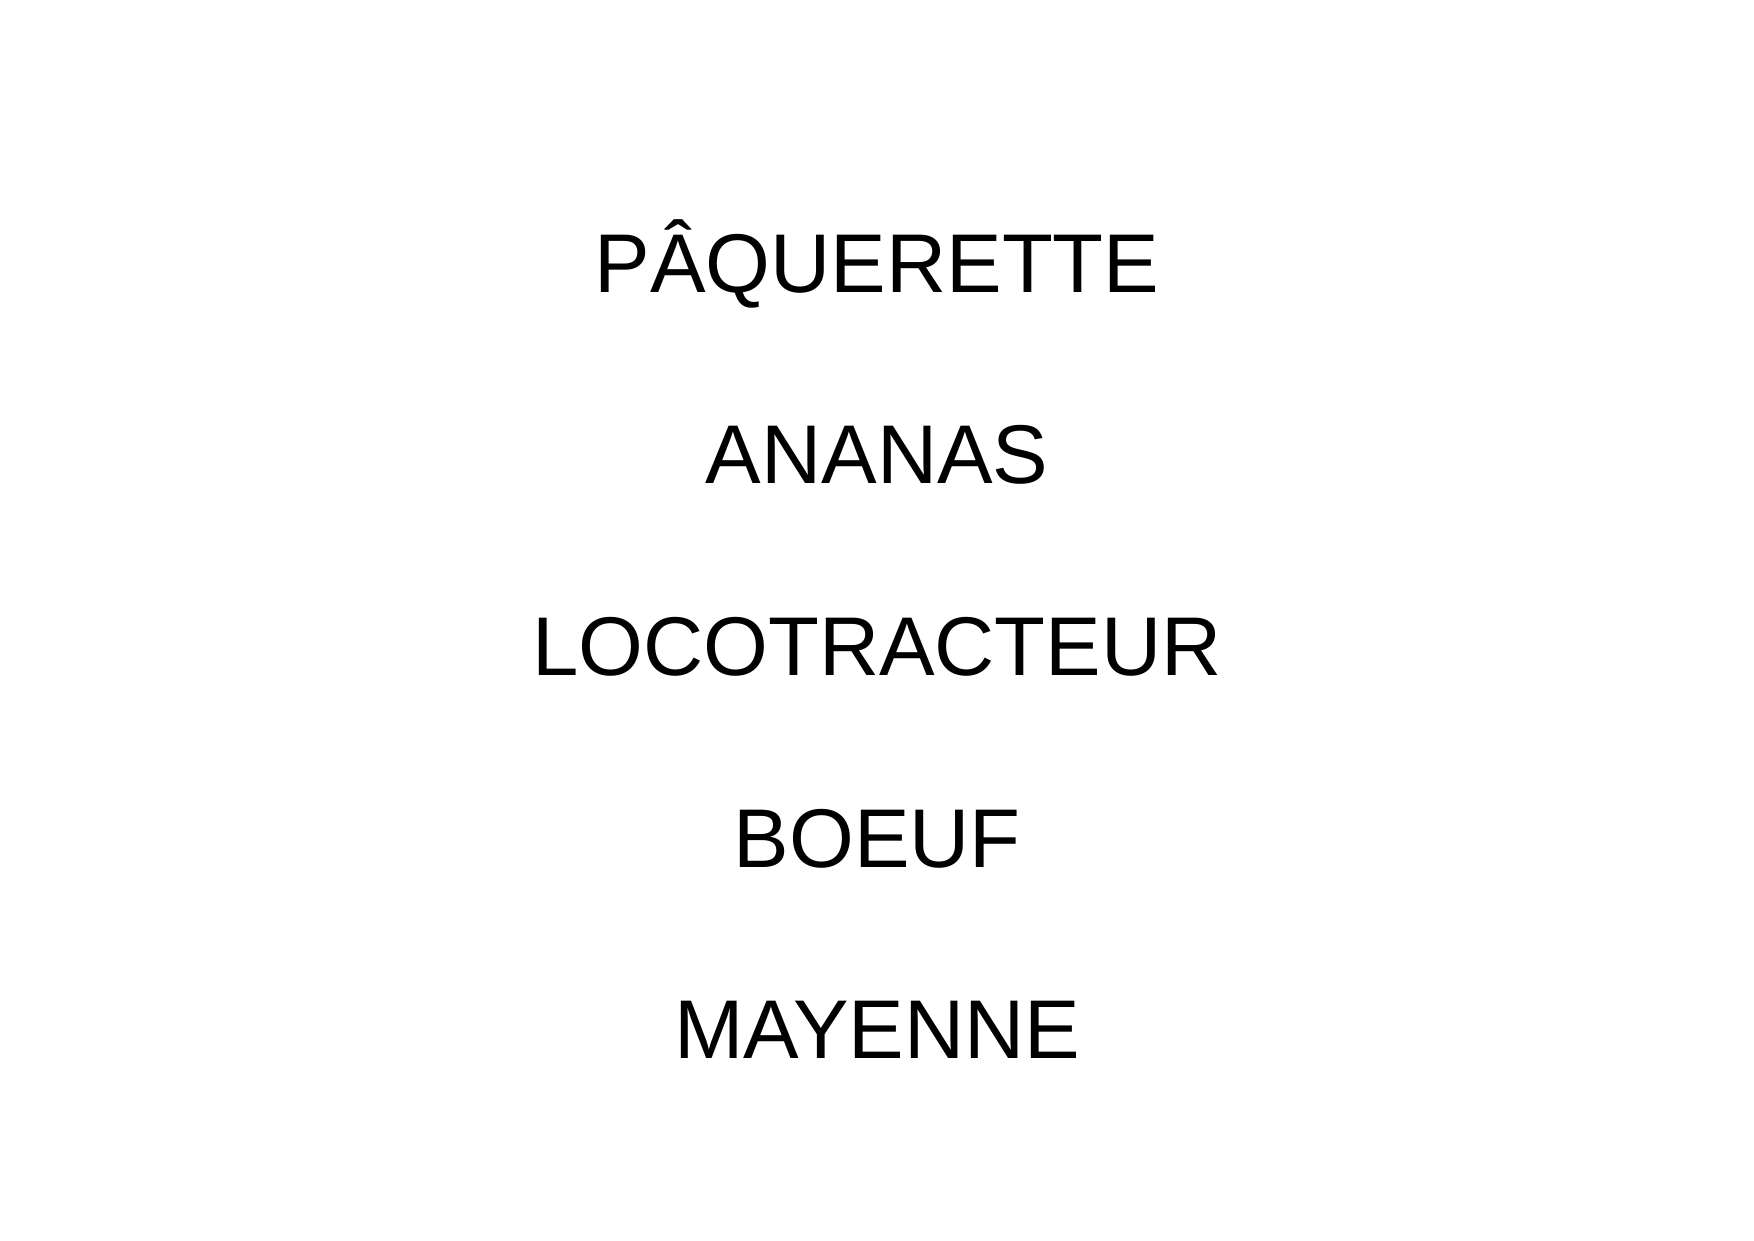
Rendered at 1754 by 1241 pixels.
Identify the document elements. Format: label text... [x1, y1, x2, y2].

text LOCOTRACTEUR [118, 597, 1636, 693]
text ANANAS [118, 406, 1636, 501]
text PÂQUERETTE [118, 214, 1636, 310]
text BOEUF [118, 789, 1636, 885]
text MAYENNE [118, 981, 1636, 1076]
